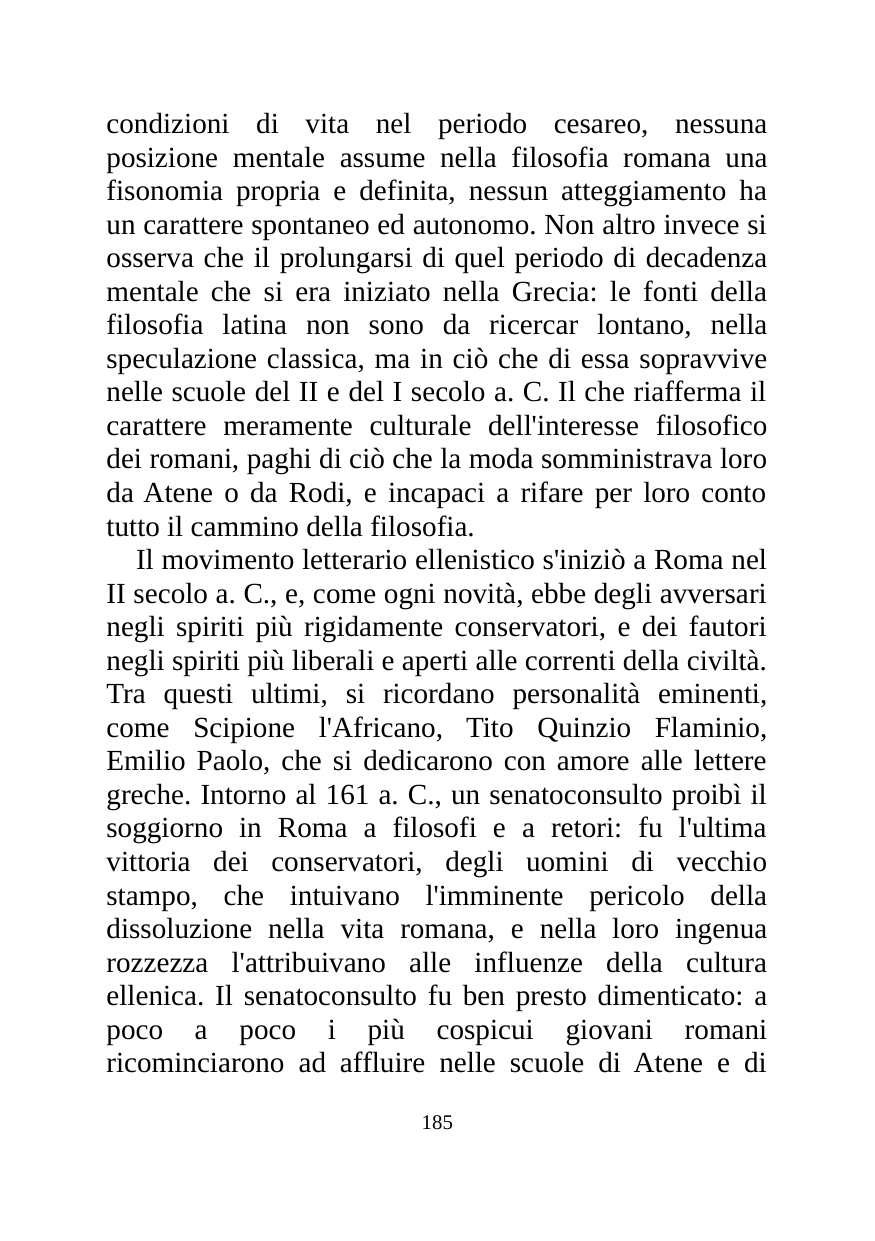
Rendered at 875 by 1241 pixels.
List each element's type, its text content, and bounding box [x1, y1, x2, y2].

text Il movimento letterario ellenistico s'iniziò a Roma nel II secolo a. C., e, come ogni novità, ebbe degli avversari negli spiriti più rigidamente conservatori, e dei fautori negli spiriti più liberali e aperti alle correnti della civiltà. Tra questi ultimi, si ricordano personalità eminenti, come Scipione l'Africano, Tito Quinzio Flaminio, Emilio Paolo, che si dedicarono con amore alle lettere greche. Intorno al 161 a. C., un senatoconsulto proibì il soggiorno in Roma a filosofi e a retori: fu l'ultima vittoria dei conservatori, degli uomini di vecchio stampo, che intuivano l'imminente pericolo della dissoluzione nella vita romana, e nella loro ingenua rozzezza l'attribuivano alle influenze della cultura ellenica. Il senatoconsulto fu ben presto dimenticato: a poco a poco i più cospicui giovani romani ricominciarono ad affluire nelle scuole di Atene e di [106, 542, 768, 1079]
text condizioni di vita nel periodo cesareo, nessuna posizione mentale assume nella filosofia romana una fisonomia propria e definita, nessun atteggiamento ha un carattere spontaneo ed autonomo. Non altro invece si osserva che il prolungarsi di quel periodo di decadenza mentale che si era iniziato nella Grecia: le fonti della filosofia latina non sono da ricercar lontano, nella speculazione classica, ma in ciò che di essa sopravvive nelle scuole del II e del I secolo a. C. Il che riafferma il carattere meramente culturale dell'interesse filosofico dei romani, paghi di ciò che la moda somministrava loro da Atene o da Rodi, e incapaci a rifare per loro conto tutto il cammino della filosofia. [106, 106, 768, 542]
